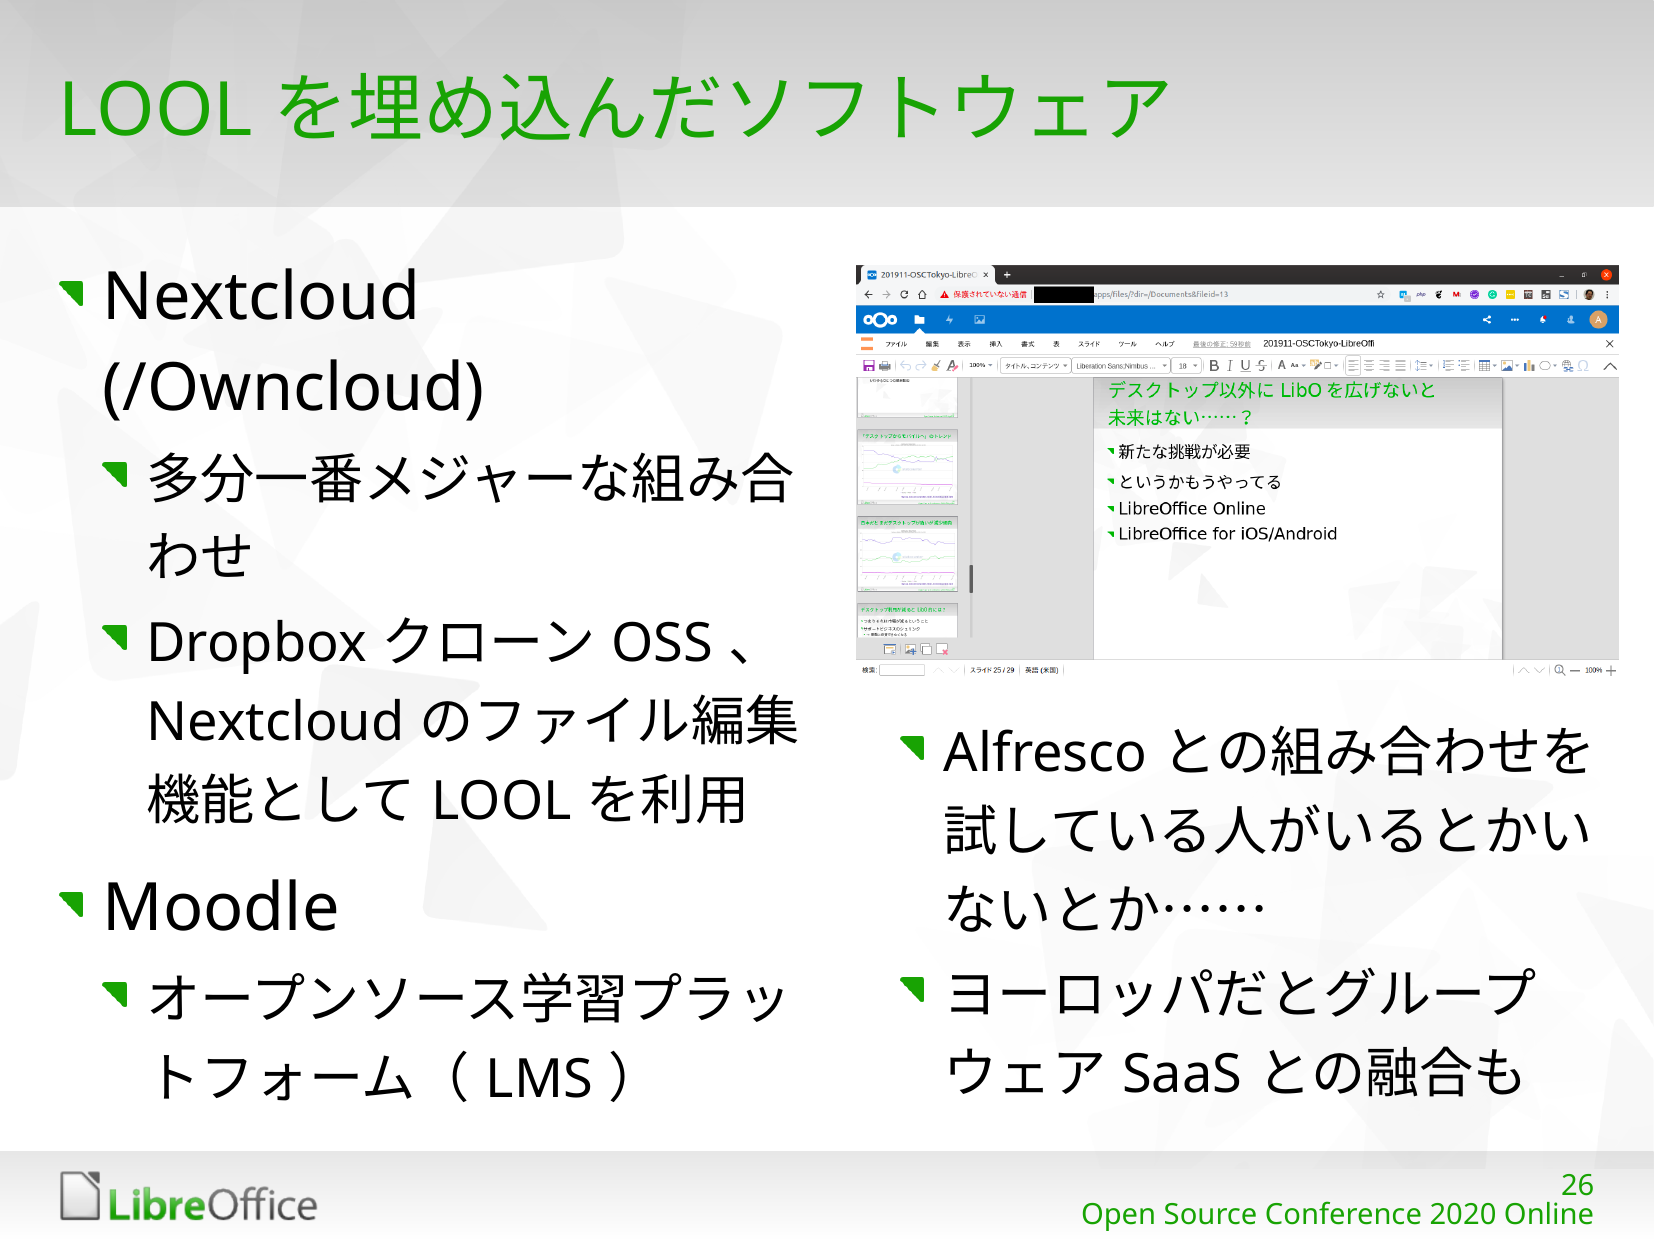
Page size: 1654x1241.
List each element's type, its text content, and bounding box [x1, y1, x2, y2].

picture [856, 265, 1654, 1169]
list Alfrescoとの組み合わせを試している人がいるとかいないとか…… ヨーロッパだとグループウェアSaaSとの融合も [856, 708, 1606, 1108]
picture [0, 0, 783, 931]
picture [41, 1152, 337, 1240]
list Nextcloud (/Owncloud) 多分一番メジャーな組み合わせ DropboxクローンOSS、Nextcloudのファイル編集機能としてLOOLを利用 Moodle オープンソース学習プラットフォーム（LMS） [59, 248, 809, 1135]
title LOOLを埋め込んだソフトウェア [59, 29, 1595, 178]
